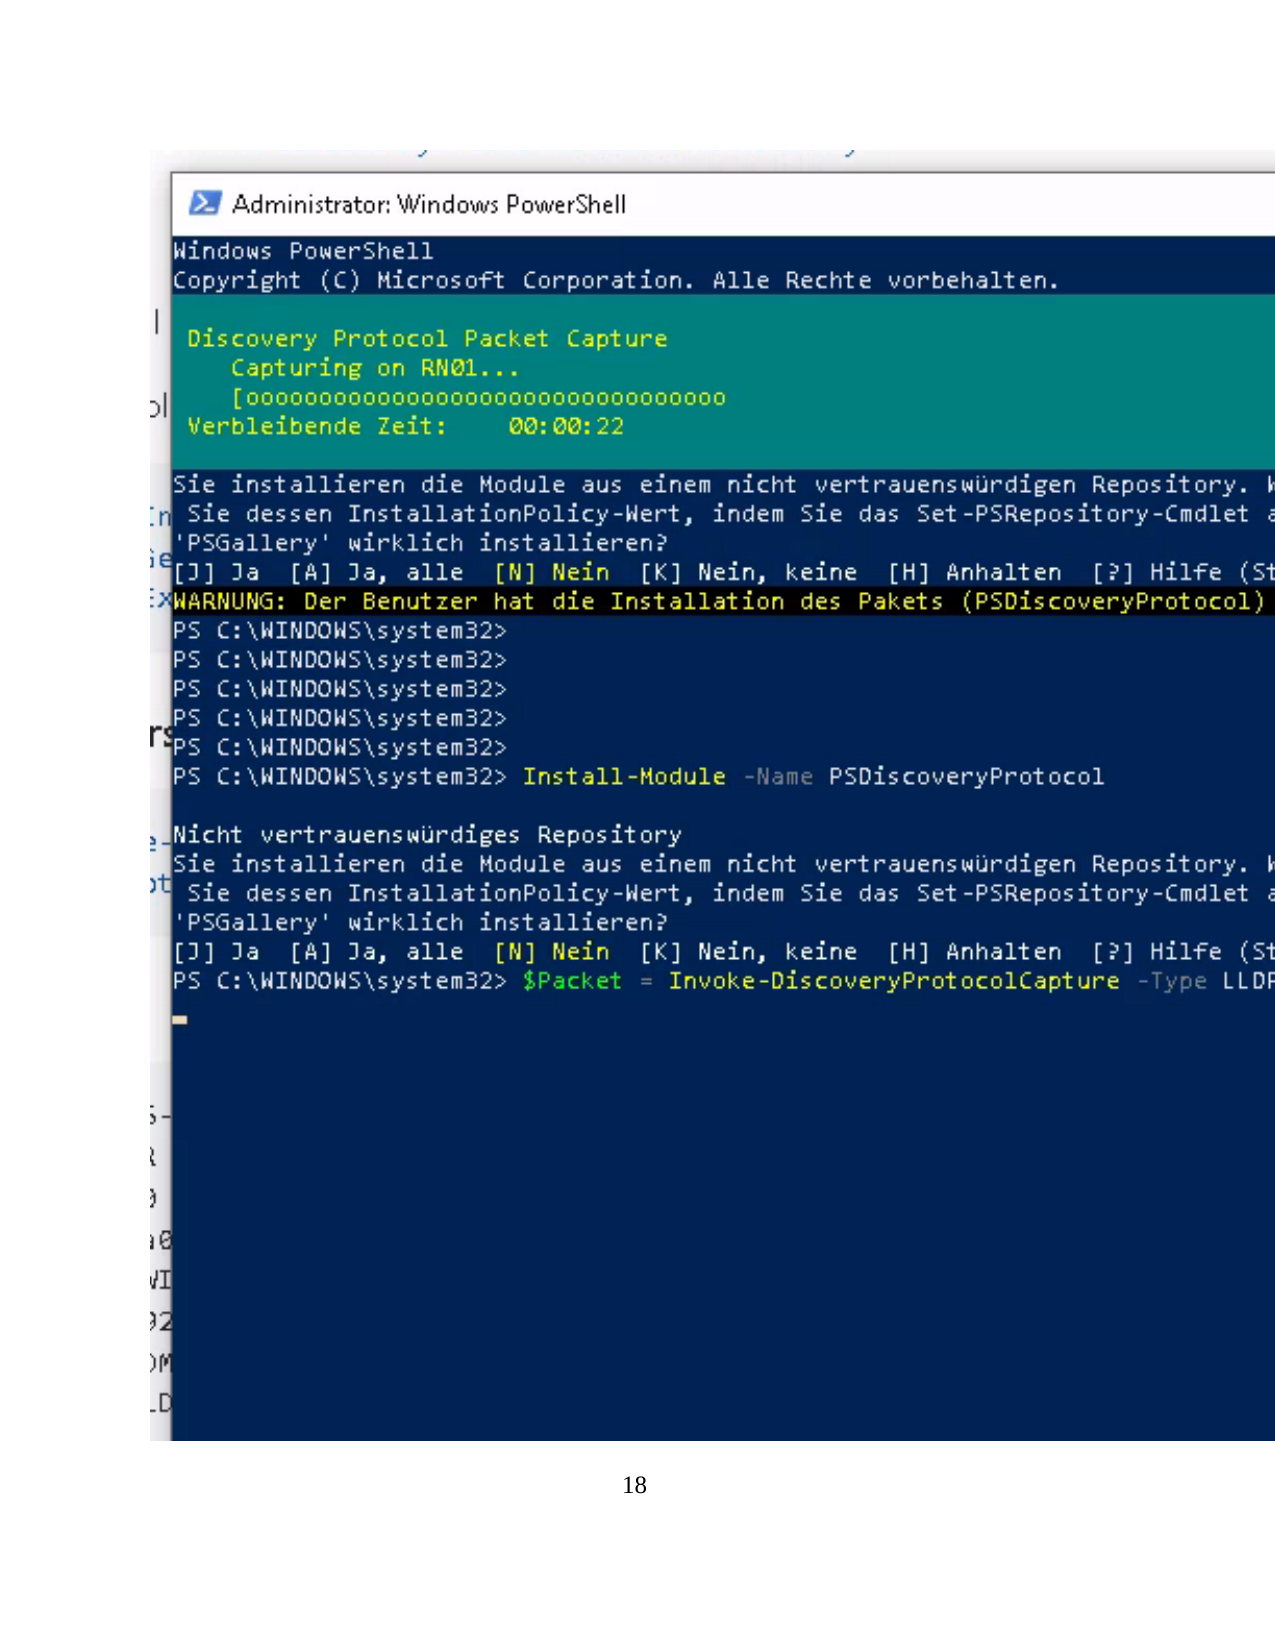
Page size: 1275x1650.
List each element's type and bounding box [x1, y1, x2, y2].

picture [150, 150, 1275, 1441]
